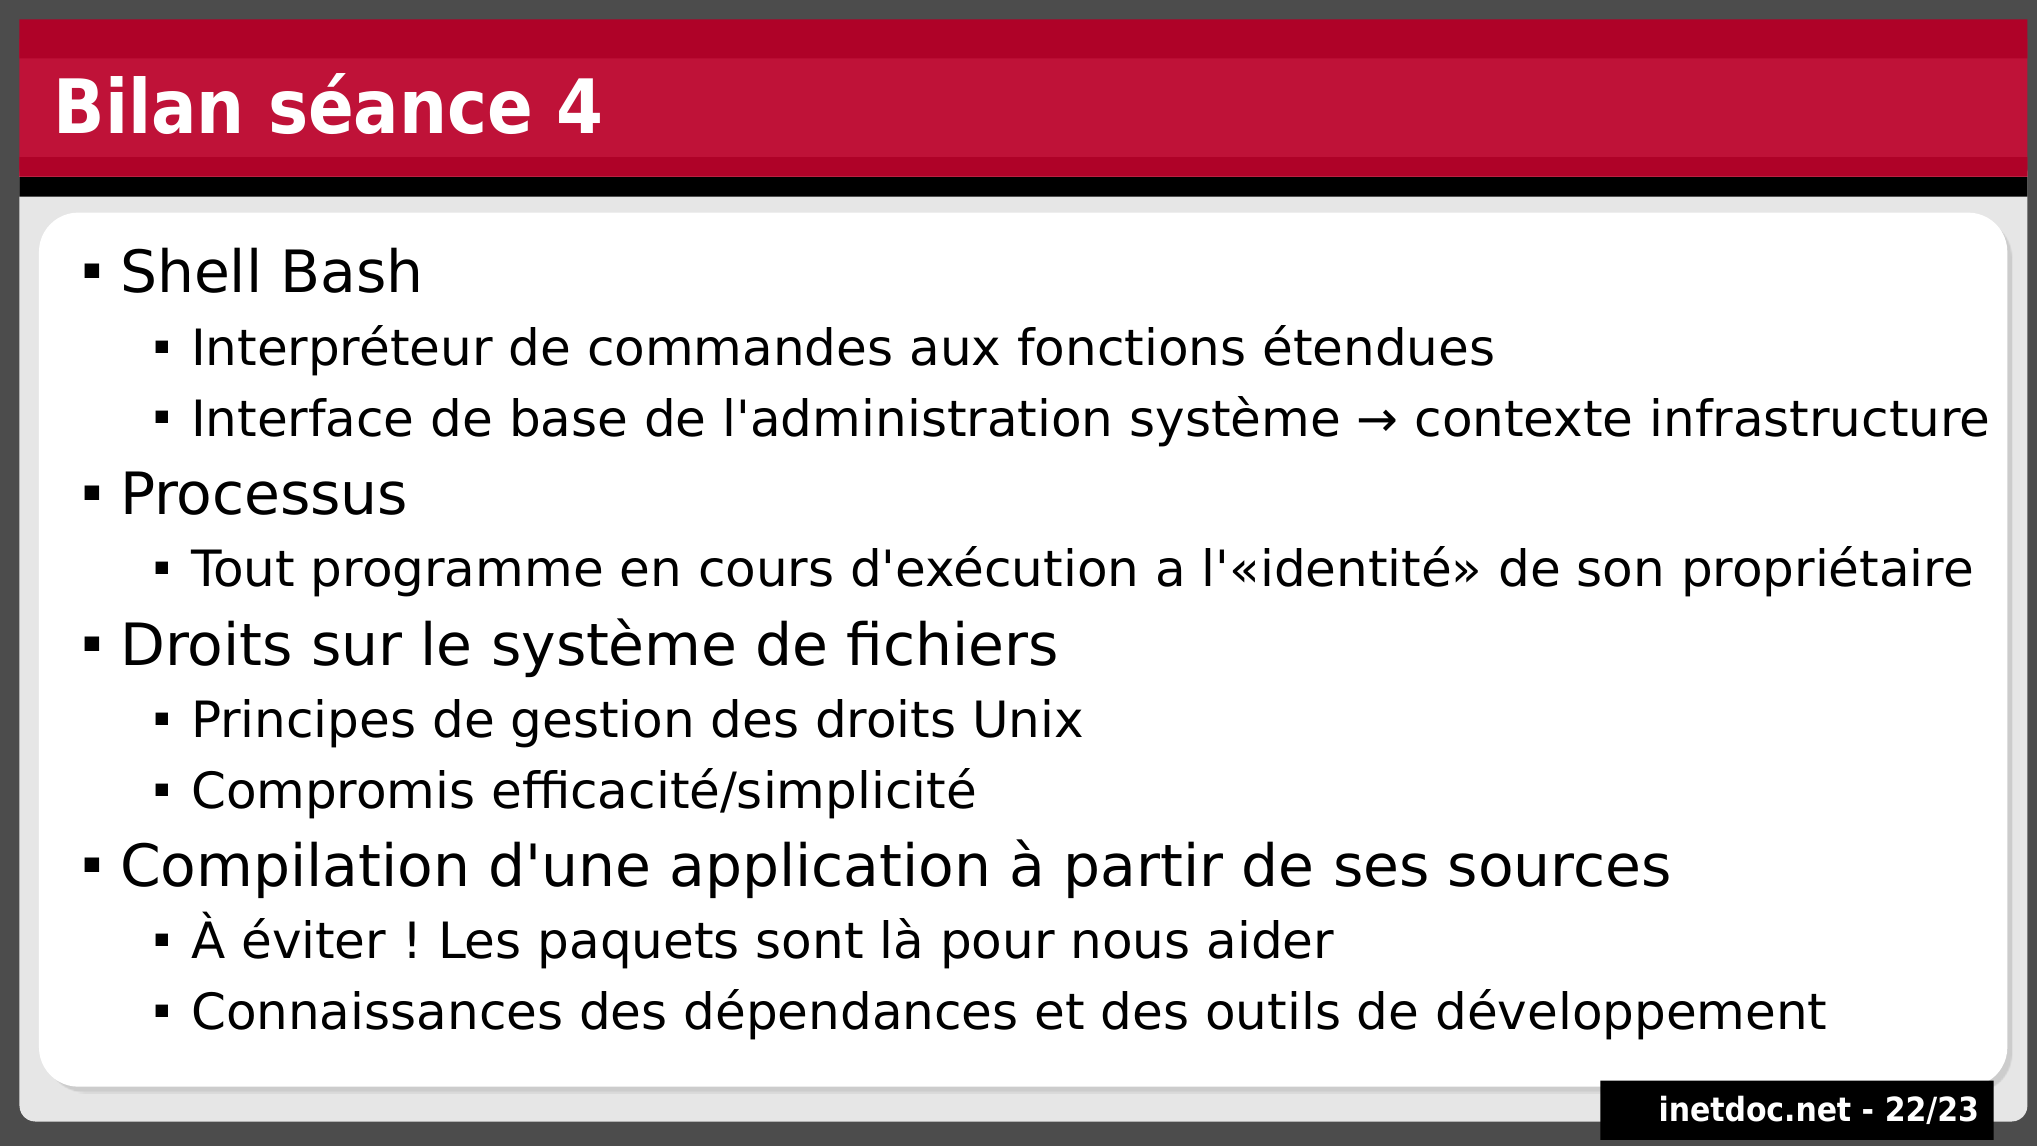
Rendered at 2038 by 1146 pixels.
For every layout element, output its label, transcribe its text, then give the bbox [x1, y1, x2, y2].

text_box Shell Bash Interpréteur de commandes aux fonctions étendues Interface de base de l'administration système → contexte infrastructure Processus Tout programme en cours d'exécution a l'«identité» de son propriétaire Droits sur le système de fichiers Principes de gestion des droits Unix Compromis efficacité/simplicité Compilation d'une application à partir de ses sources À éviter ! Les paquets sont là pour nous aider Connaissances des dépendances et des outils de développement [38, 212, 2008, 1087]
text_box inetdoc.net - <numéro>/23 [1600, 1080, 1994, 1140]
text_box Bilan séance 4 [19, 59, 2028, 157]
text_box [19, 19, 2028, 59]
text_box [19, 157, 2028, 1122]
